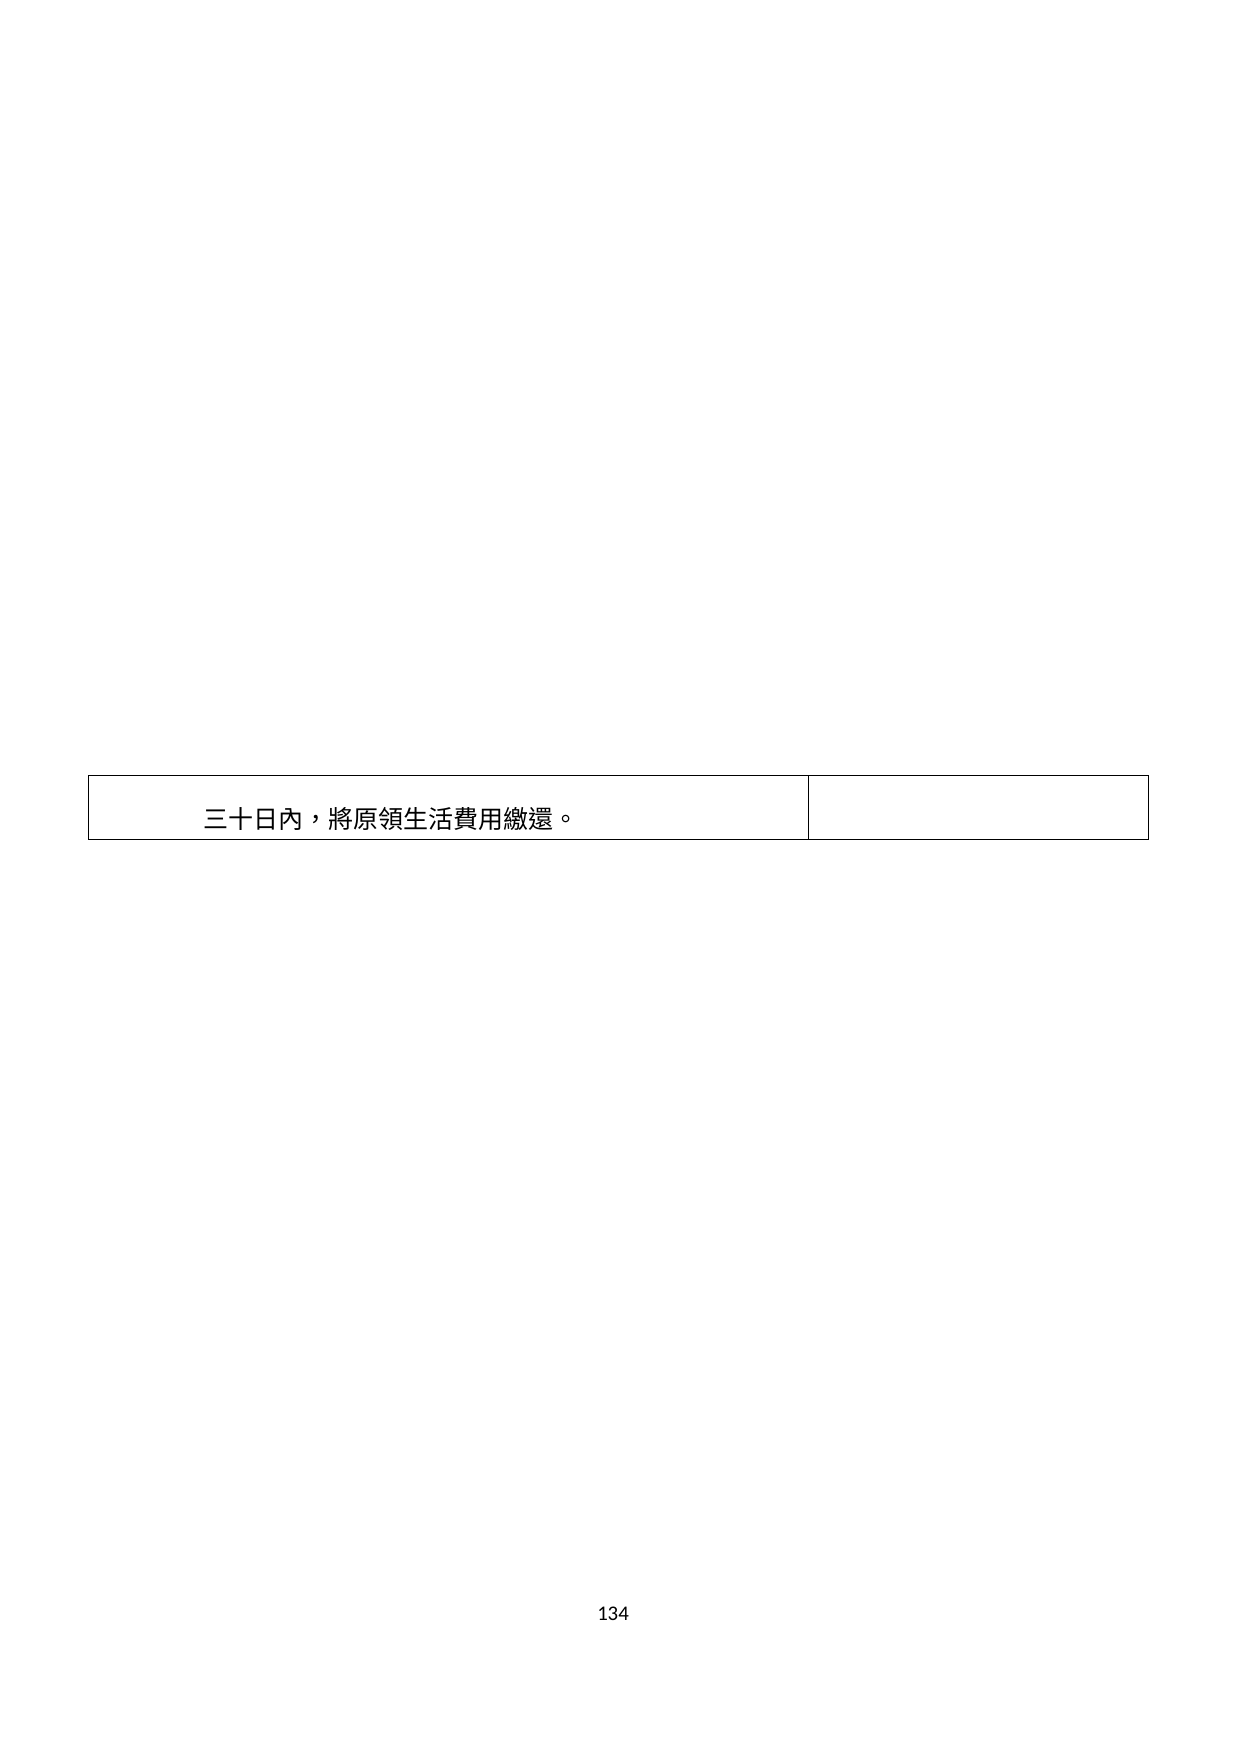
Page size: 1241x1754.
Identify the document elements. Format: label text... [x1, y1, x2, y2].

table_cell 三十日內，將原領生活費用繳還。 [89, 776, 808, 838]
table_cell [809, 776, 1148, 838]
